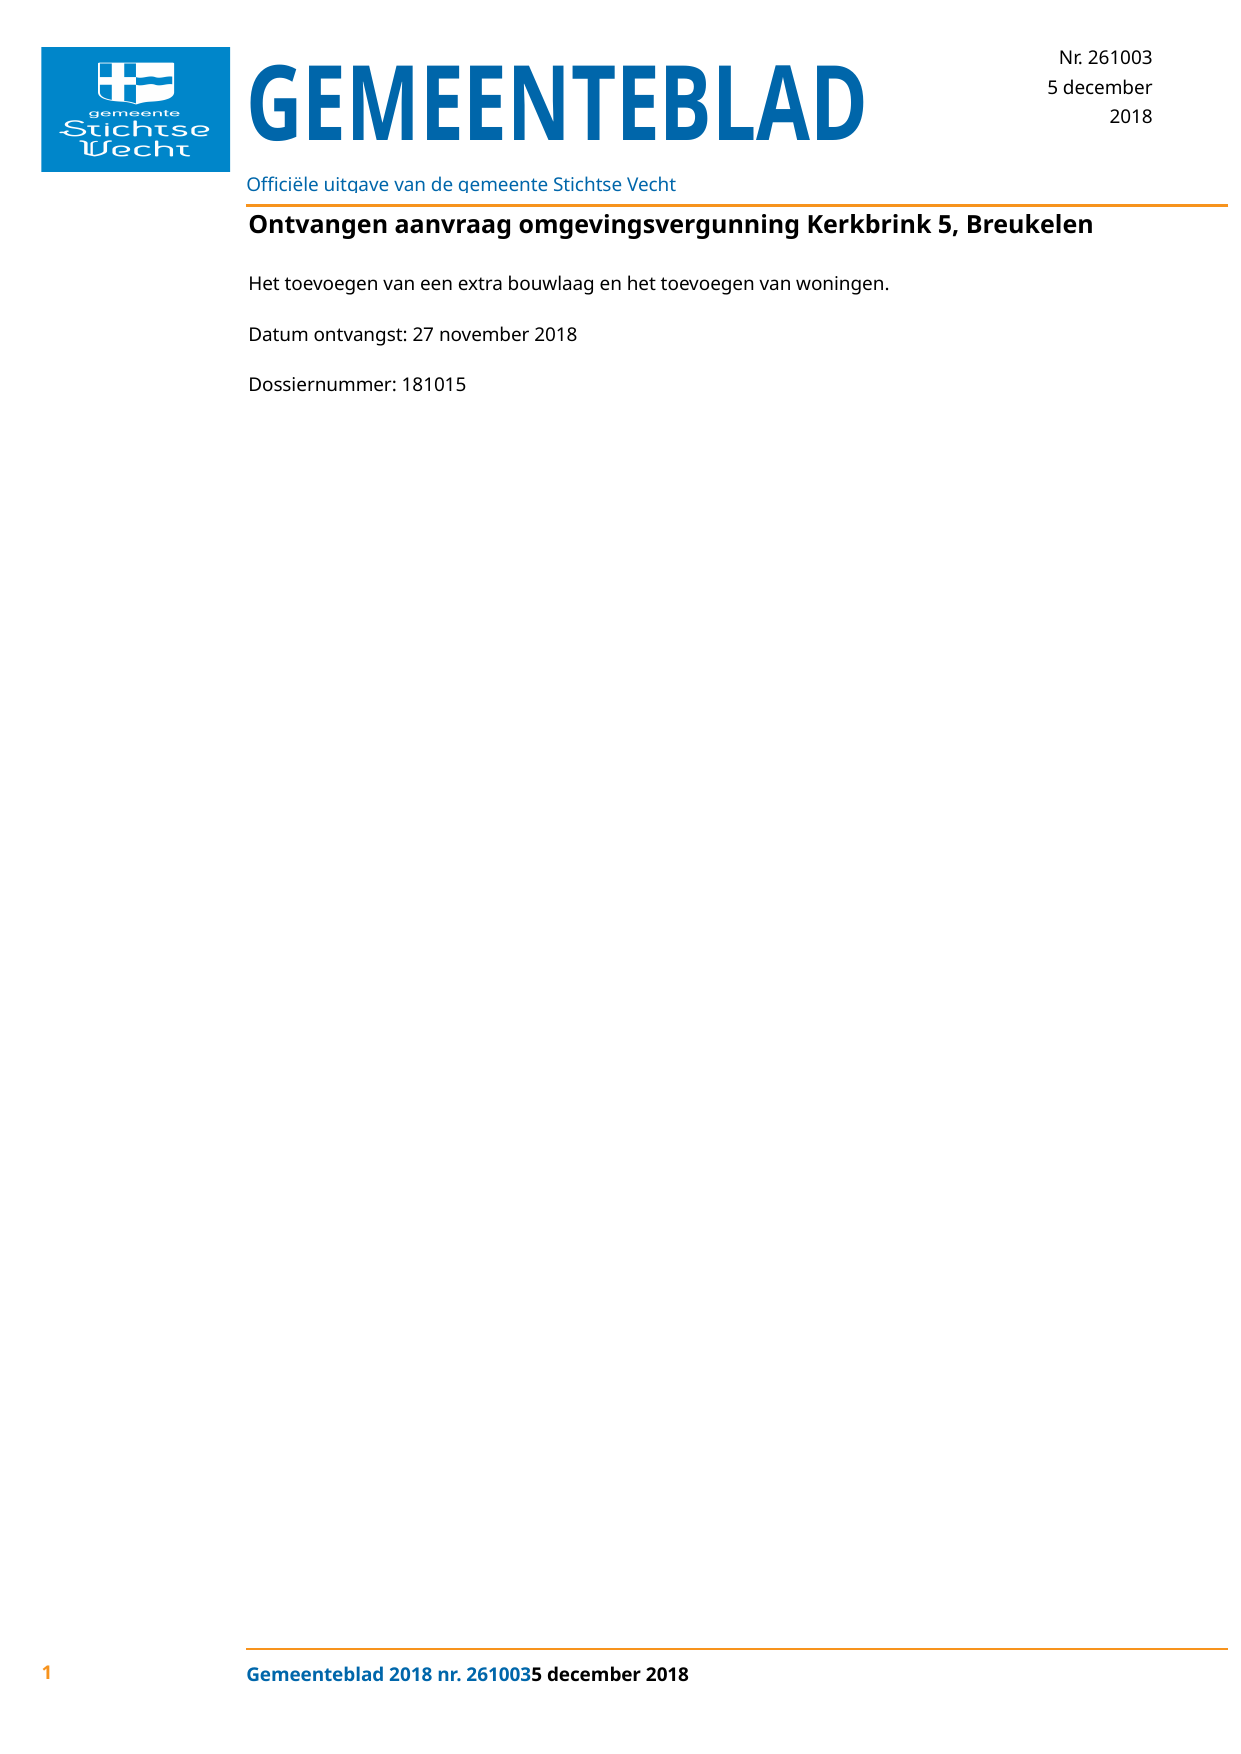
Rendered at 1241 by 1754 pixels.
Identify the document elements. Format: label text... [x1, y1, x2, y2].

picture [137, 63, 174, 103]
text Ontvangen aanvraag omgevingsvergunning Kerkbrink 5, Breukelen [248, 207, 1152, 241]
text Datum ontvangst: 27 november 2018 [248, 321, 1152, 346]
text Dossiernummer: 181015 [248, 371, 1152, 397]
text Het toevoegen van een extra bouwlaag en het toevoegen van woningen. [248, 270, 1152, 296]
picture [99, 63, 135, 101]
